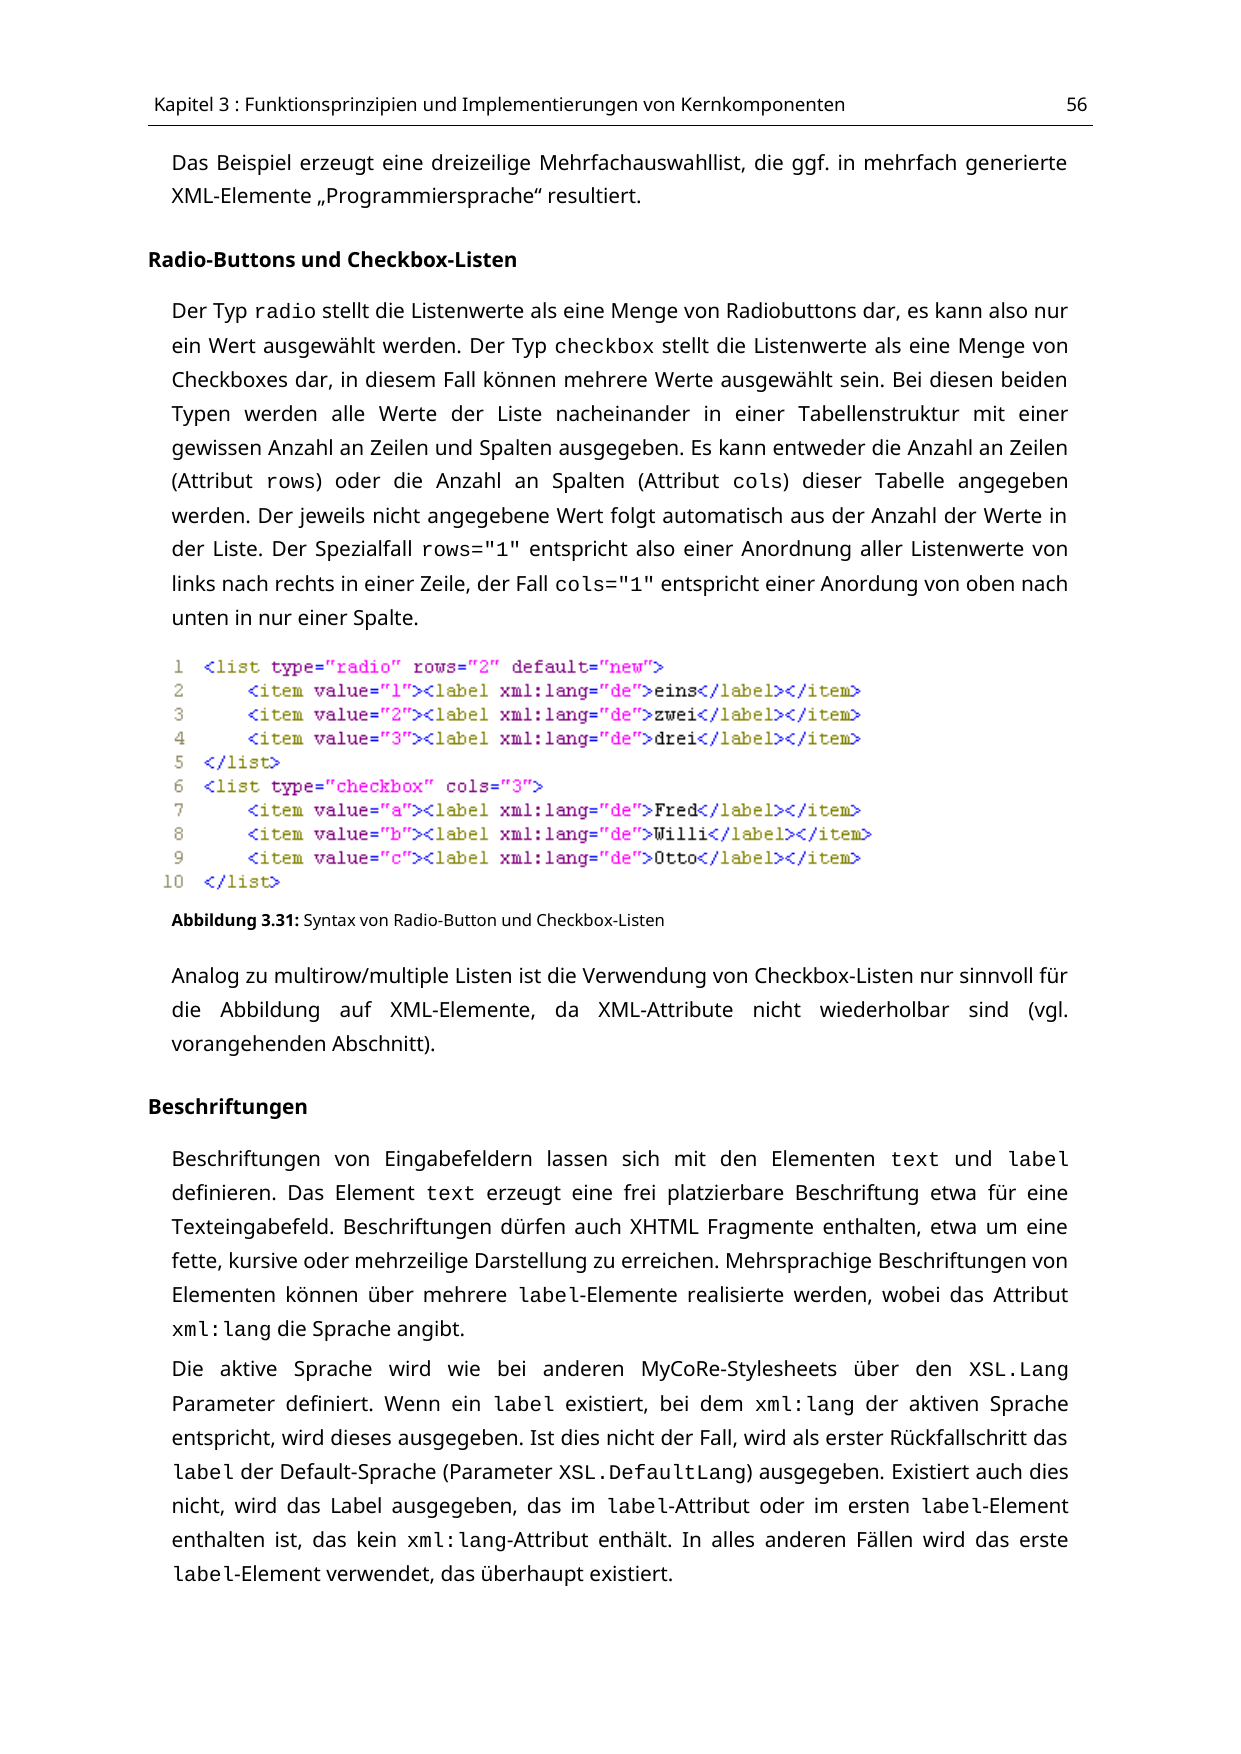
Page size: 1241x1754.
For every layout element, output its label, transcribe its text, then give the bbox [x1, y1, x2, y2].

subtitle Radio-Buttons und Checkbox-Listen [148, 245, 1092, 273]
subtitle Beschriftungen [148, 1092, 1092, 1120]
text Analog zu multirow/multiple Listen ist die Verwendung von Checkbox-Listen nur sinnvoll für die Abbildung auf XML-Elemente, da XML-Attribute nicht wiederholbar sind (vgl. vorangehenden Abschnitt). [148, 643, 1069, 1057]
text Beschriftungen von Eingabefeldern lassen sich mit den Elementen text und label definieren. Das Element text erzeugt eine frei platzierbare Beschriftung etwa für eine Texteingabefeld. Beschriftungen dürfen auch XHTML Fragmente enthalten, etwa um eine fette, kursive oder mehrzeilige Darstellung zu erreichen. Mehrsprachige Beschriftungen von Elementen können über mehrere label-Elemente realisierte werden, wobei das Attribut xml:lang die Sprache angibt. [171, 1144, 1069, 1343]
text Abbildung 3.31: Syntax von Radio-Button und Checkbox-Listen [171, 893, 976, 932]
text Die aktive Sprache wird wie bei anderen MyCoRe-Stylesheets über den XSL.Lang Parameter definiert. Wenn ein label existiert, bei dem xml:lang der aktiven Sprache entspricht, wird dieses ausgegeben. Ist dies nicht der Fall, wird als erster Rückfallschritt das label der Default-Sprache (Parameter XSL.DefaultLang) ausgegeben. Existiert auch dies nicht, wird das Label ausgegeben, das im label-Attribut oder im ersten label-Element enthalten ist, das kein xml:lang-Attribut enthält. In alles anderen Fällen wird das erste label-Element verwendet, das überhaupt existiert. [171, 1354, 1069, 1588]
text Der Typ radio stellt die Listenwerte als eine Menge von Radiobuttons dar, es kann also nur ein Wert ausgewählt werden. Der Typ checkbox stellt die Listenwerte als eine Menge von Checkboxes dar, in diesem Fall können mehrere Werte ausgewählt sein. Bei diesen beiden Typen werden alle Werte der Liste nacheinander in einer Tabellenstruktur mit einer gewissen Anzahl an Zeilen und Spalten ausgegeben. Es kann entweder die Anzahl an Zeilen (Attribut rows) oder die Anzahl an Spalten (Attribut cols) dieser Tabelle angegeben werden. Der jeweils nicht angegebene Wert folgt automatisch aus der Anzahl der Werte in der Liste. Der Spezialfall rows="1" entspricht also einer Anordnung aller Listenwerte von links nach rechts in einer Zeile, der Fall cols="1" entspricht einer Anordung von oben nach unten in nur einer Spalte. [171, 297, 1069, 631]
text Das Beispiel erzeugt eine dreizeilige Mehrfachauswahllist, die ggf. in mehrfach generierte XML-Elemente „Programmiersprache“ resultiert. [171, 148, 1069, 210]
